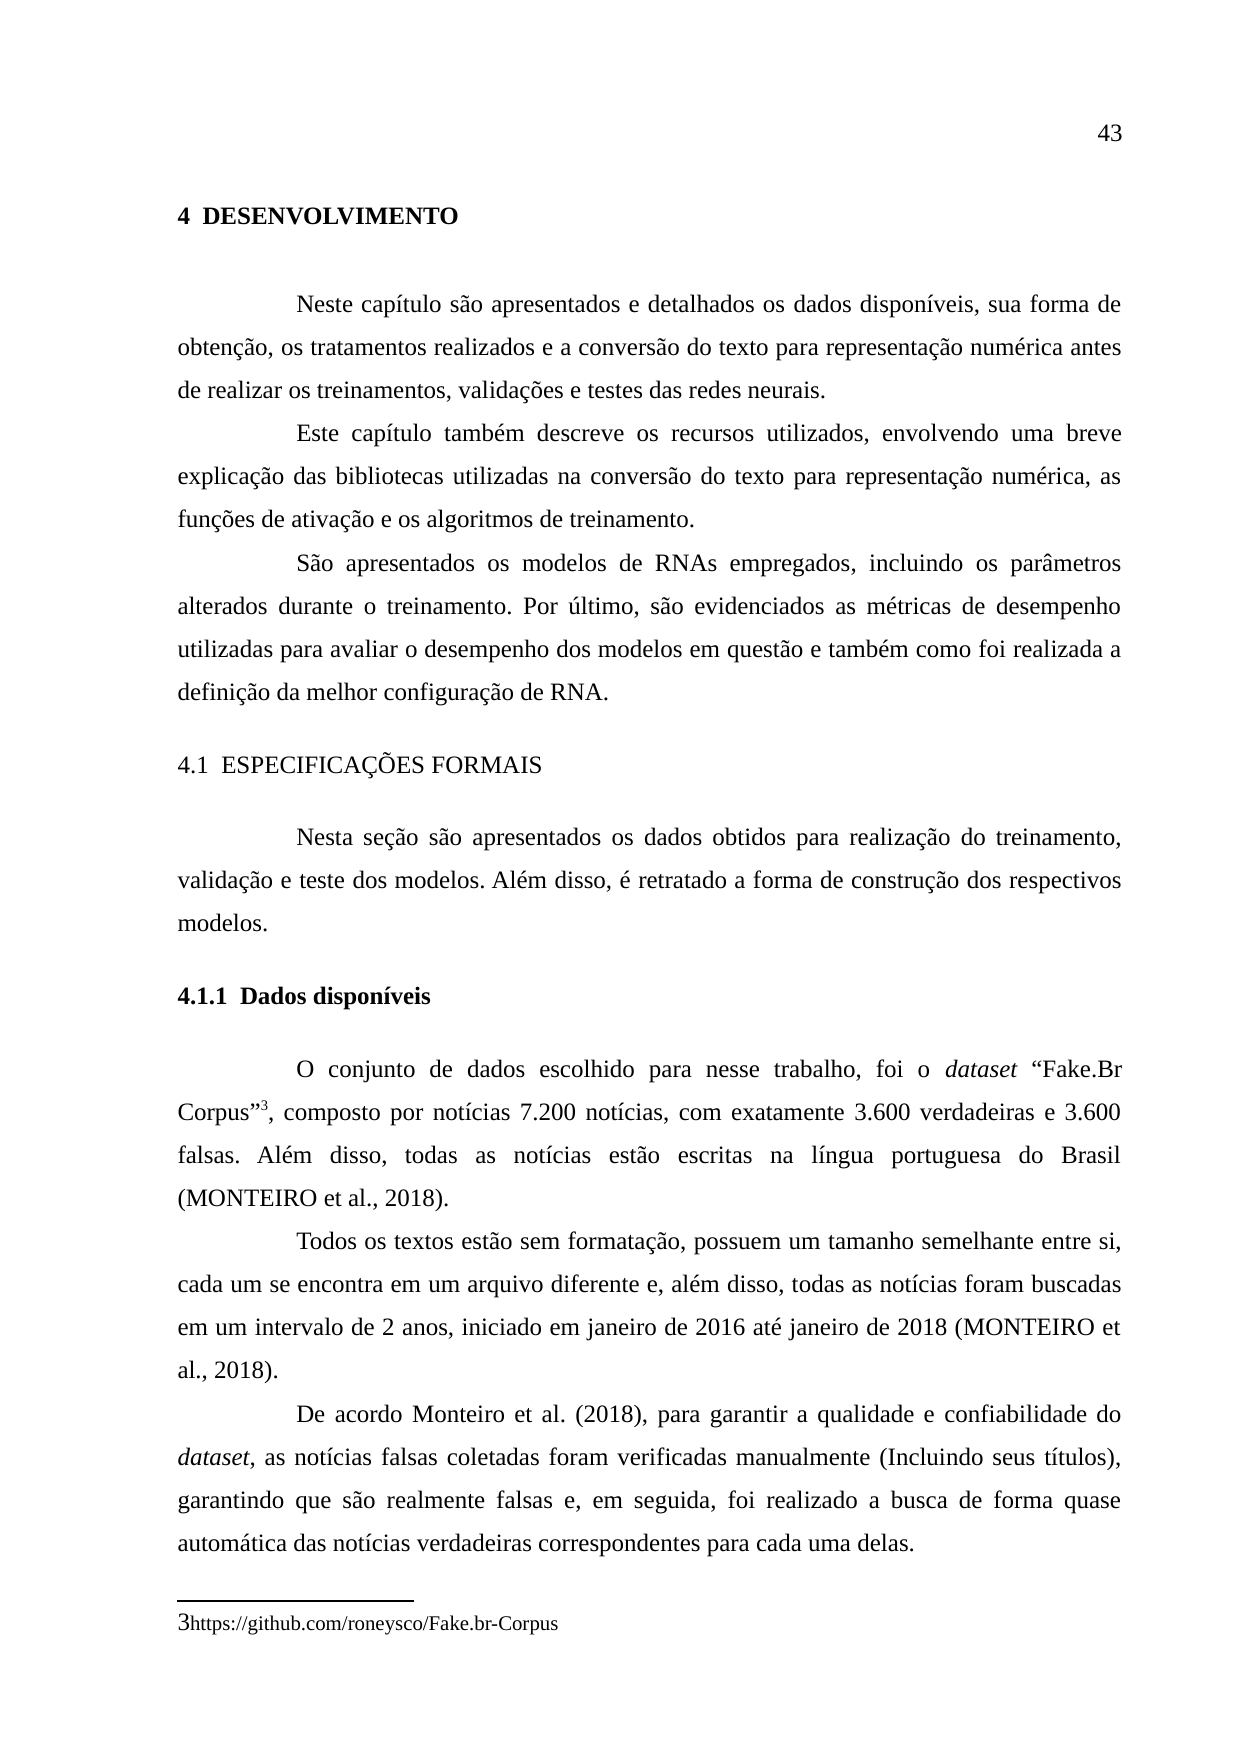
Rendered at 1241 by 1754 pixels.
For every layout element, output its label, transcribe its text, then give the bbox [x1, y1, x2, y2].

subtitle ESPECIFICAÇÕES FORMAIS [177, 750, 1122, 778]
text Este capítulo também descreve os recursos utilizados, envolvendo uma breve explicação das bibliotecas utilizadas na conversão do texto para representação numérica, as funções de ativação e os algoritmos de treinamento. [177, 418, 1122, 533]
text https://github.com/roneysco/Fake.br-Corpus [177, 1607, 1122, 1636]
text Todos os textos estão sem formatação, possuem um tamanho semelhante entre si, cada um se encontra em um arquivo diferente e, além disso, todas as notícias foram buscadas em um intervalo de 2 anos, iniciado em janeiro de 2016 até janeiro de 2018 (MONTEIRO et al., 2018). [177, 1226, 1122, 1384]
text São apresentados os modelos de RNAs empregados, incluindo os parâmetros alterados durante o treinamento. Por último, são evidenciados as métricas de desempenho utilizadas para avaliar o desempenho dos modelos em questão e também como foi realizada a definição da melhor configuração de RNA. [177, 548, 1122, 706]
text Nesta seção são apresentados os dados obtidos para realização do treinamento, validação e teste dos modelos. Além disso, é retratado a forma de construção dos respectivos modelos. [177, 822, 1122, 937]
text De acordo Monteiro et al. (2018), para garantir a qualidade e confiabilidade do dataset, as notícias falsas coletadas foram verificadas manualmente (Incluindo seus títulos), garantindo que são realmente falsas e, em seguida, foi realizado a busca de forma quase automática das notícias verdadeiras correspondentes para cada uma delas. [177, 1399, 1122, 1557]
subtitle Dados disponíveis [177, 981, 1122, 1010]
subtitle DESENVOLVIMENTO [177, 201, 1122, 230]
text Neste capítulo são apresentados e detalhados os dados disponíveis, sua forma de obtenção, os tratamentos realizados e a conversão do texto para representação numérica antes de realizar os treinamentos, validações e testes das redes neurais. [177, 289, 1122, 404]
text O conjunto de dados escolhido para nesse trabalho, foi o dataset “Fake.Br Corpus”, composto por notícias 7.200 notícias, com exatamente 3.600 verdadeiras e 3.600 falsas. Além disso, todas as notícias estão escritas na língua portuguesa do Brasil (MONTEIRO et al., 2018). [177, 1054, 1122, 1212]
